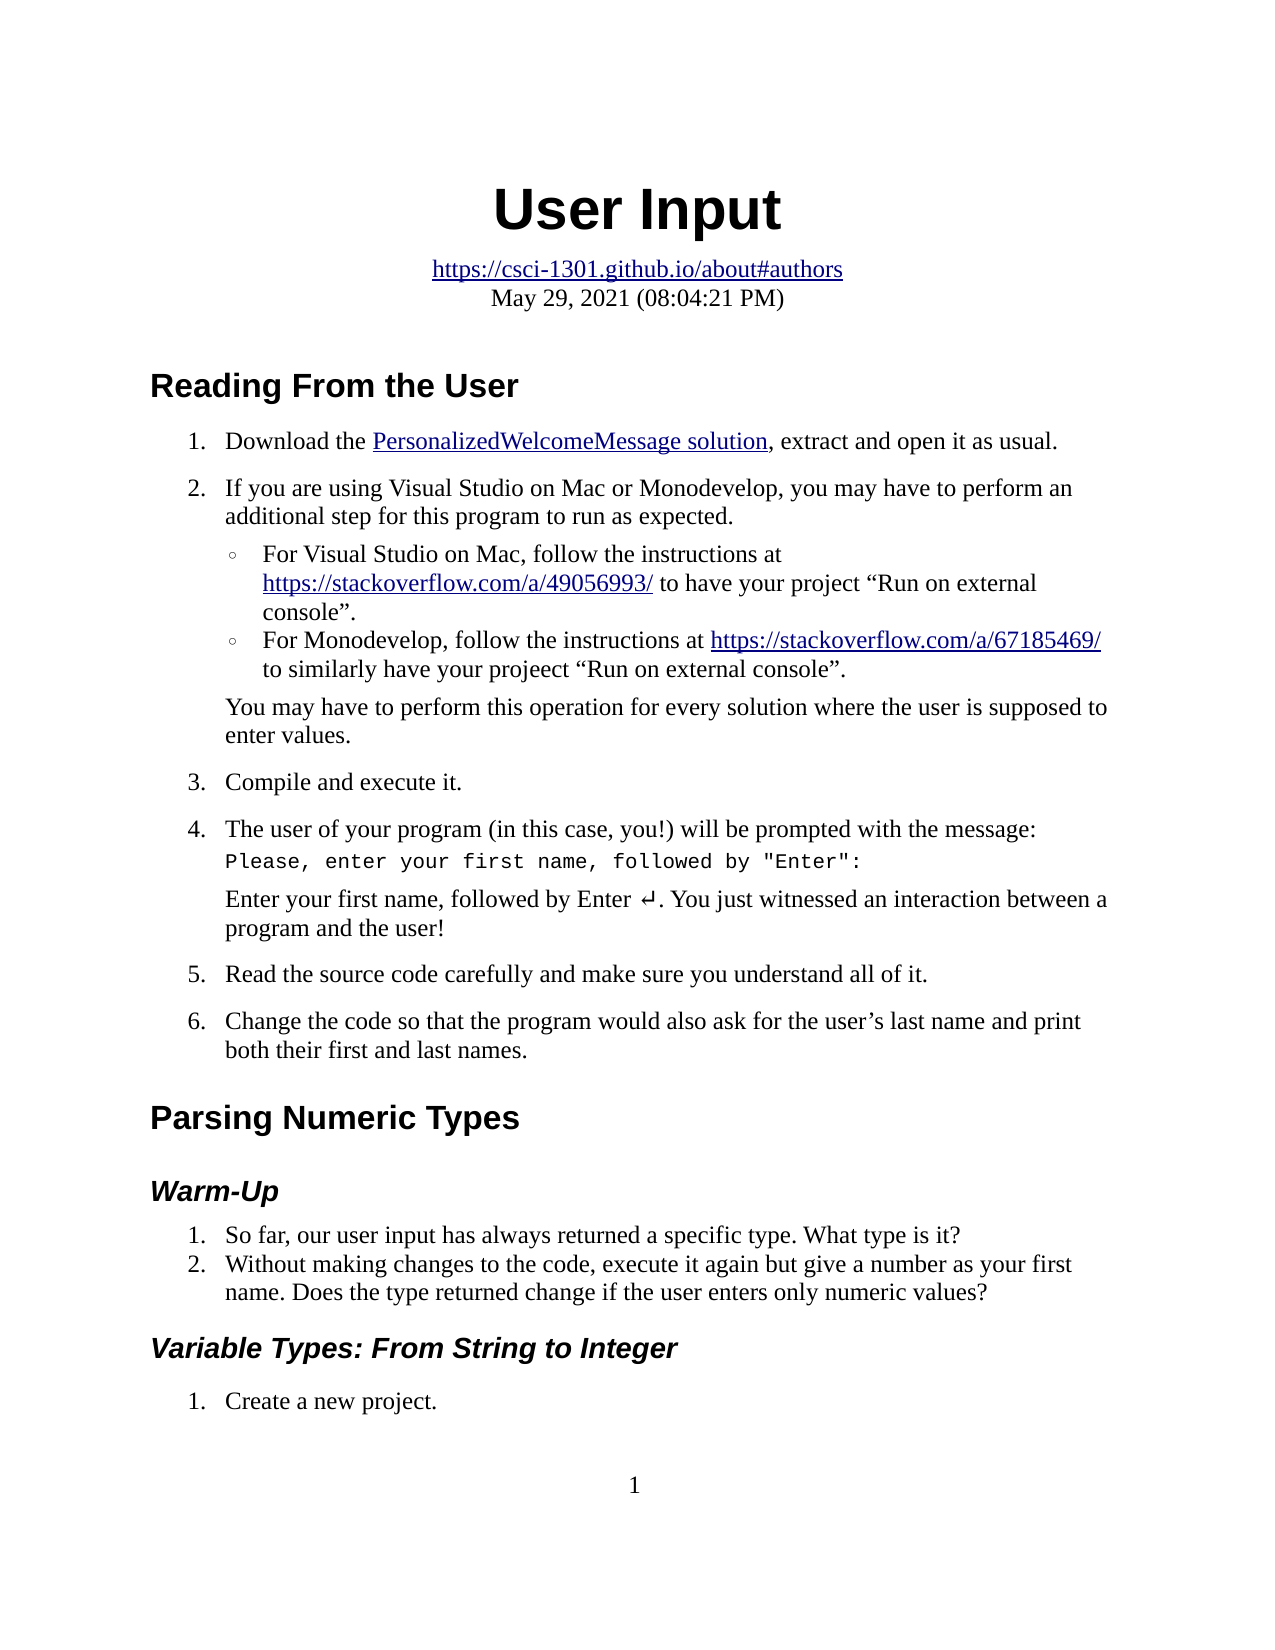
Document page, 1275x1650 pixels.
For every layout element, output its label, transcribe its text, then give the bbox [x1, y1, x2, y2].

subtitle Parsing Numeric Types [150, 1098, 1125, 1136]
title User Input [150, 175, 1125, 242]
subtitle Warm-Up [150, 1174, 1125, 1207]
text https://csci-1301.github.io/about#authors [150, 254, 1125, 283]
list So far, our user input has always returned a specific type. What type is it? [187, 1220, 1125, 1249]
list Change the code so that the program would also ask for the user’s last name and print both their first and last names. [187, 1006, 1125, 1064]
list Without making changes to the code, execute it again but give a number as your first name. Does the type returned change if the user enters only numeric values? [187, 1249, 1125, 1306]
list The user of your program (in this case, you!) will be prompted with the message: [187, 814, 1125, 843]
list Compile and execute it. [187, 767, 1125, 796]
list Please, enter your first name, followed by "Enter": [187, 852, 1125, 875]
list Read the source code carefully and make sure you understand all of it. [187, 959, 1125, 988]
list For Monodevelop, follow the instructions at https://stackoverflow.com/a/67185469/ to similarly have your projeect “Run on external console”. [225, 625, 1125, 683]
list Create a new project. [187, 1386, 1125, 1415]
list For Visual Studio on Mac, follow the instructions at https://stackoverflow.com/a/49056993/ to have your project “Run on external console”. [225, 539, 1125, 625]
text May 29, 2021 (08:04:21 PM) [150, 283, 1125, 312]
list Enter your first name, followed by Enter ↵. You just witnessed an interaction between a program and the user! [187, 884, 1125, 942]
list If you are using Visual Studio on Mac or Monodevelop, you may have to perform an additional step for this program to run as expected. [187, 473, 1125, 530]
list You may have to perform this operation for every solution where the user is supposed to enter values. [187, 692, 1125, 749]
list Download the PersonalizedWelcomeMessage solution, extract and open it as usual. [187, 426, 1125, 455]
subtitle Variable Types: From String to Integer [150, 1331, 1125, 1365]
subtitle Reading From the User [150, 366, 1125, 404]
